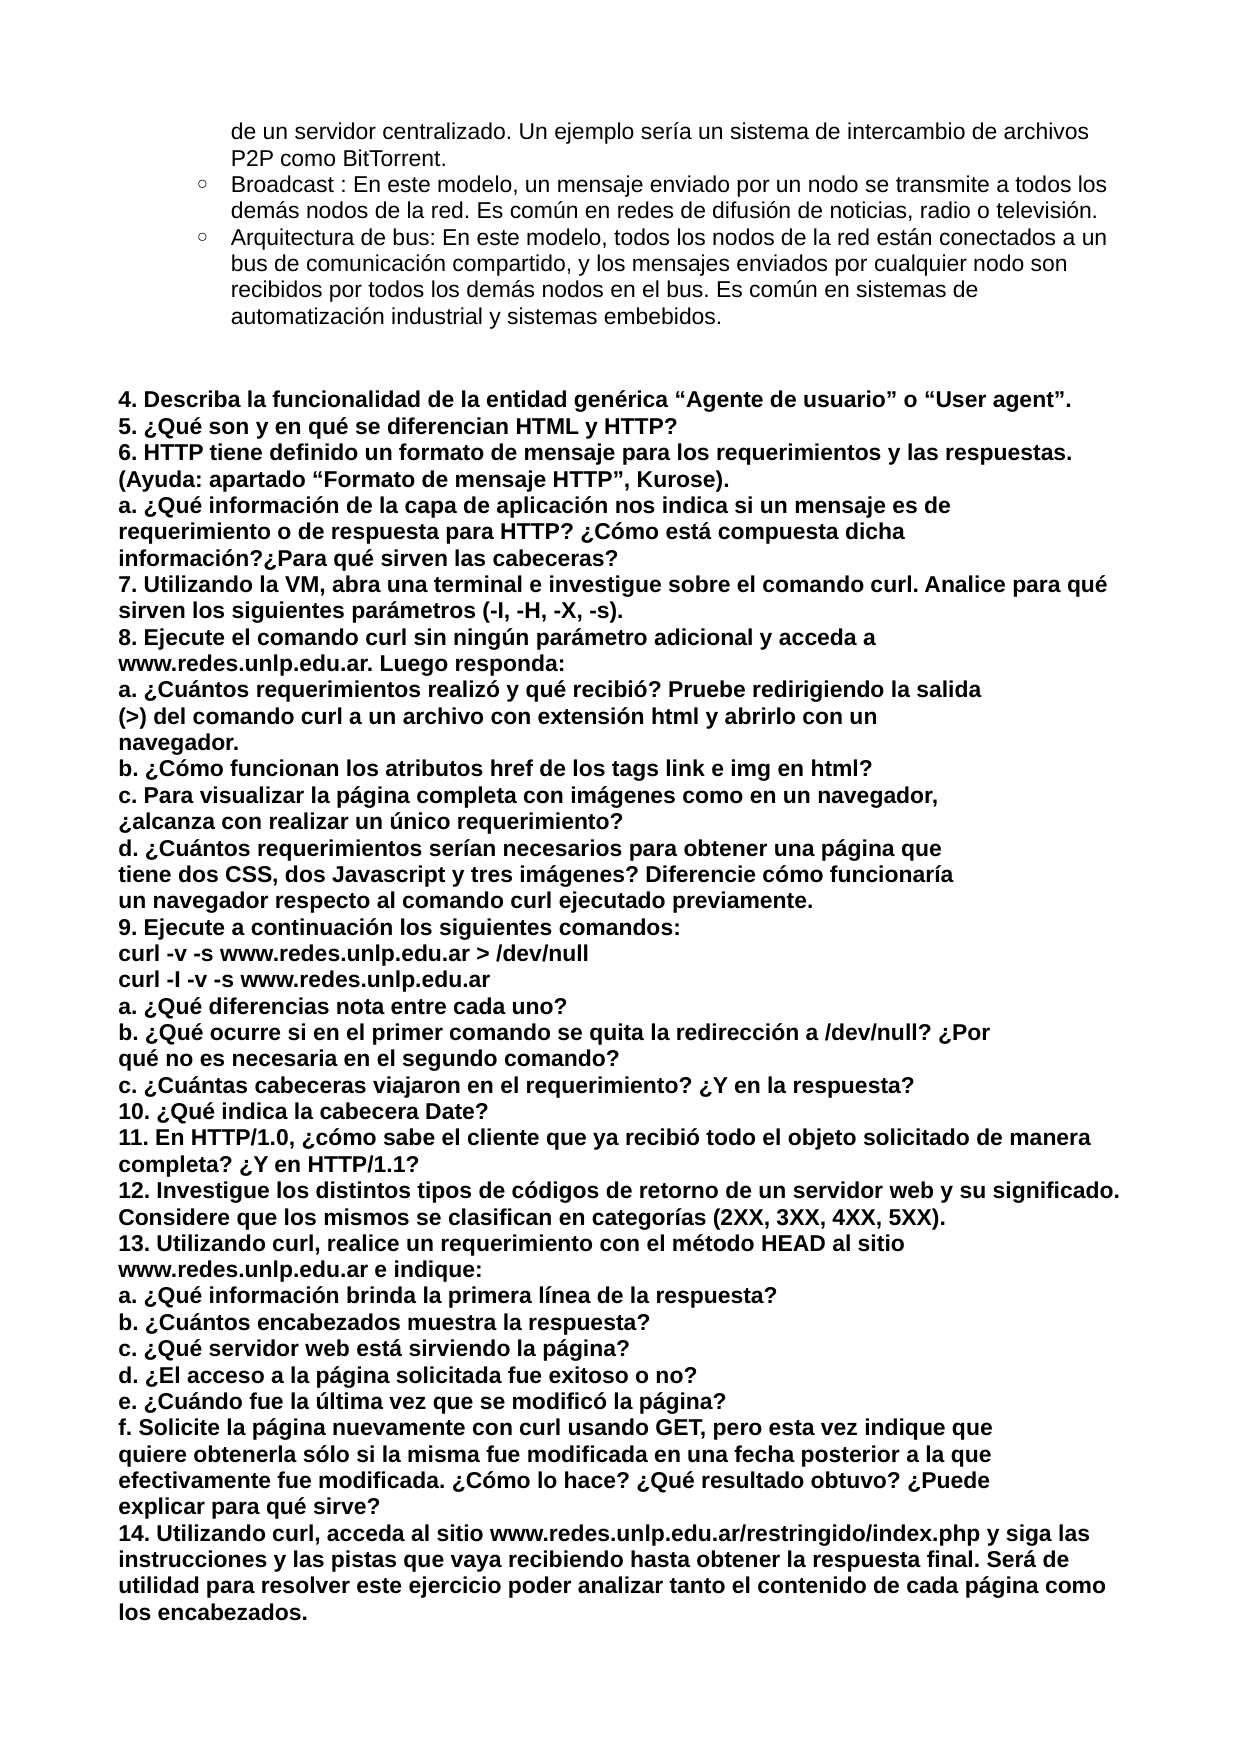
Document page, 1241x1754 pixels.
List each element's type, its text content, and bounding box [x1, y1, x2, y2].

text instrucciones y las pistas que vaya recibiendo hasta obtener la respuesta final. Será de [118, 1546, 1122, 1572]
text 9. Ejecute a continuación los siguientes comandos: [118, 913, 1122, 940]
text curl -I -v -s www.redes.unlp.edu.ar [118, 966, 1122, 993]
text completa? ¿Y en HTTP/1.1? [118, 1151, 1122, 1177]
text qué no es necesaria en el segundo comando? [118, 1045, 1122, 1072]
text b. ¿Cómo funcionan los atributos href de los tags link e img en html? [118, 755, 1122, 782]
list Broadcast : En este modelo, un mensaje enviado por un nodo se transmite a todos los demás nodos de la red. Es común en redes de difusión de noticias, radio o televisión. [193, 171, 1122, 223]
text f. Solicite la página nuevamente con curl usando GET, pero esta vez indique que [118, 1414, 1122, 1441]
text e. ¿Cuándo fue la última vez que se modificó la página? [118, 1388, 1122, 1414]
text b. ¿Qué ocurre si en el primer comando se quita la redirección a /dev/null? ¿Por [118, 1019, 1122, 1045]
list Arquitectura de bus: En este modelo, todos los nodos de la red están conectados a un bus de comunicación compartido, y los mensajes enviados por cualquier nodo son recibidos por todos los demás nodos en el bus. Es común en sistemas de automatización industrial y sistemas embebidos. [193, 223, 1122, 329]
text 10. ¿Qué indica la cabecera Date? [118, 1098, 1122, 1124]
text d. ¿El acceso a la página solicitada fue exitoso o no? [118, 1362, 1122, 1388]
text a. ¿Qué información de la capa de aplicación nos indica si un mensaje es de [118, 492, 1122, 518]
text 5. ¿Qué son y en qué se diferencian HTML y HTTP? [118, 413, 1122, 439]
text 7. Utilizando la VM, abra una terminal e investigue sobre el comando curl. Analice para qué [118, 571, 1122, 597]
text www.redes.unlp.edu.ar e indique: [118, 1256, 1122, 1282]
text 12. Investigue los distintos tipos de códigos de retorno de un servidor web y su significado. [118, 1177, 1122, 1203]
text 8. Ejecute el comando curl sin ningún parámetro adicional y acceda a [118, 624, 1122, 650]
text los encabezados. [118, 1599, 1122, 1625]
text 11. En HTTP/1.0, ¿cómo sabe el cliente que ya recibió todo el objeto solicitado de manera [118, 1124, 1122, 1151]
text utilidad para resolver este ejercicio poder analizar tanto el contenido de cada página como [118, 1572, 1122, 1599]
text a. ¿Cuántos requerimientos realizó y qué recibió? Pruebe redirigiendo la salida [118, 676, 1122, 703]
text ¿alcanza con realizar un único requerimiento? [118, 808, 1122, 834]
text a. ¿Qué información brinda la primera línea de la respuesta? [118, 1282, 1122, 1309]
text d. ¿Cuántos requerimientos serían necesarios para obtener una página que [118, 834, 1122, 861]
text (Ayuda: apartado “Formato de mensaje HTTP”, Kurose). [118, 466, 1122, 492]
text (>) del comando curl a un archivo con extensión html y abrirlo con un [118, 703, 1122, 729]
text 6. HTTP tiene definido un formato de mensaje para los requerimientos y las respuestas. [118, 439, 1122, 466]
text b. ¿Cuántos encabezados muestra la respuesta? [118, 1309, 1122, 1335]
text un navegador respecto al comando curl ejecutado previamente. [118, 887, 1122, 913]
text curl -v -s www.redes.unlp.edu.ar > /dev/null [118, 940, 1122, 966]
text 13. Utilizando curl, realice un requerimiento con el método HEAD al sitio [118, 1230, 1122, 1256]
text c. ¿Cuántas cabeceras viajaron en el requerimiento? ¿Y en la respuesta? [118, 1072, 1122, 1098]
text c. ¿Qué servidor web está sirviendo la página? [118, 1335, 1122, 1362]
text sirven los siguientes parámetros (-I, -H, -X, -s). [118, 597, 1122, 624]
text información?¿Para qué sirven las cabeceras? [118, 544, 1122, 571]
list de un servidor centralizado. Un ejemplo sería un sistema de intercambio de archivos P2P como BitTorrent. [193, 118, 1122, 171]
text requerimiento o de respuesta para HTTP? ¿Cómo está compuesta dicha [118, 518, 1122, 544]
text www.redes.unlp.edu.ar. Luego responda: [118, 650, 1122, 676]
text efectivamente fue modificada. ¿Cómo lo hace? ¿Qué resultado obtuvo? ¿Puede [118, 1467, 1122, 1493]
text quiere obtenerla sólo si la misma fue modificada en una fecha posterior a la que [118, 1441, 1122, 1467]
text Considere que los mismos se clasifican en categorías (2XX, 3XX, 4XX, 5XX). [118, 1203, 1122, 1230]
text tiene dos CSS, dos Javascript y tres imágenes? Diferencie cómo funcionaría [118, 861, 1122, 887]
text explicar para qué sirve? [118, 1493, 1122, 1520]
text navegador. [118, 729, 1122, 755]
text 14. Utilizando curl, acceda al sitio www.redes.unlp.edu.ar/restringido/index.php y siga las [118, 1520, 1122, 1546]
text 4. Describa la funcionalidad de la entidad genérica “Agente de usuario” o “User agent”. [118, 386, 1122, 413]
text c. Para visualizar la página completa con imágenes como en un navegador, [118, 782, 1122, 808]
text a. ¿Qué diferencias nota entre cada uno? [118, 993, 1122, 1019]
